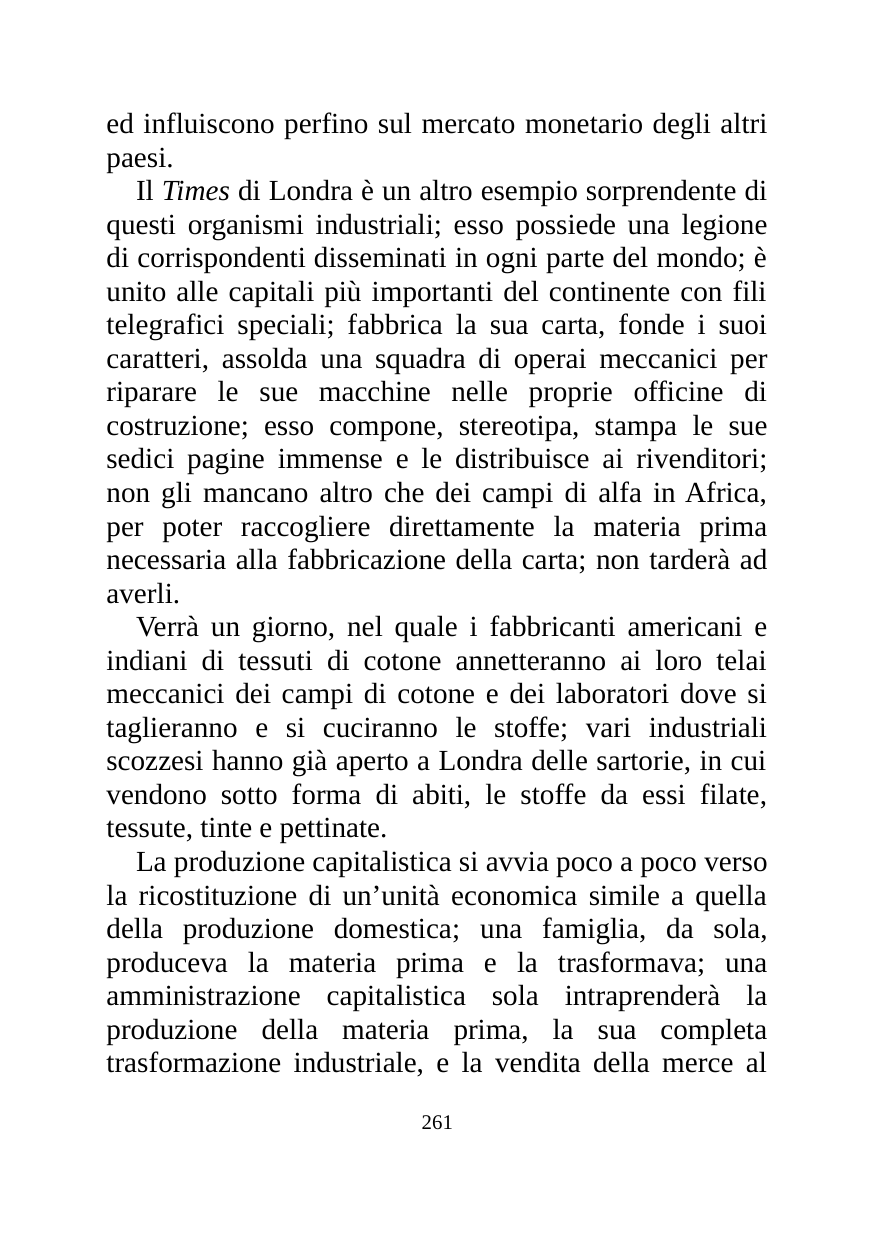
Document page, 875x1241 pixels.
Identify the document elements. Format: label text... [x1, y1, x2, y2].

text Verrà un giorno, nel quale i fabbricanti americani e indiani di tessuti di cotone annetteranno ai loro telai meccanici dei campi di cotone e dei laboratori dove si taglieranno e si cuciranno le stoffe; vari industriali scozzesi hanno già aperto a Londra delle sartorie, in cui vendono sotto forma di abiti, le stoffe da essi filate, tessute, tinte e pettinate. [106, 609, 768, 844]
text Il Times di Londra è un altro esempio sorprendente di questi organismi industriali; esso possiede una legione di corrispondenti disseminati in ogni parte del mondo; è unito alle capitali più importanti del continente con fili telegrafici speciali; fabbrica la sua carta, fonde i suoi caratteri, assolda una squadra di operai meccanici per riparare le sue macchine nelle proprie officine di costruzione; esso compone, stereotipa, stampa le sue sedici pagine immense e le distribuisce ai rivenditori; non gli mancano altro che dei campi di alfa in Africa, per poter raccogliere direttamente la materia prima necessaria alla fabbricazione della carta; non tarderà ad averli. [106, 173, 768, 609]
text ed influiscono perfino sul mercato monetario degli altri paesi. [106, 106, 768, 173]
text La produzione capitalistica si avvia poco a poco verso la ricostituzione di un’unità economica simile a quella della produzione domestica; una famiglia, da sola, produceva la materia prima e la trasformava; una amministrazione capitalistica sola intraprenderà la produzione della materia prima, la sua completa trasformazione industriale, e la vendita della merce al [106, 844, 768, 1079]
